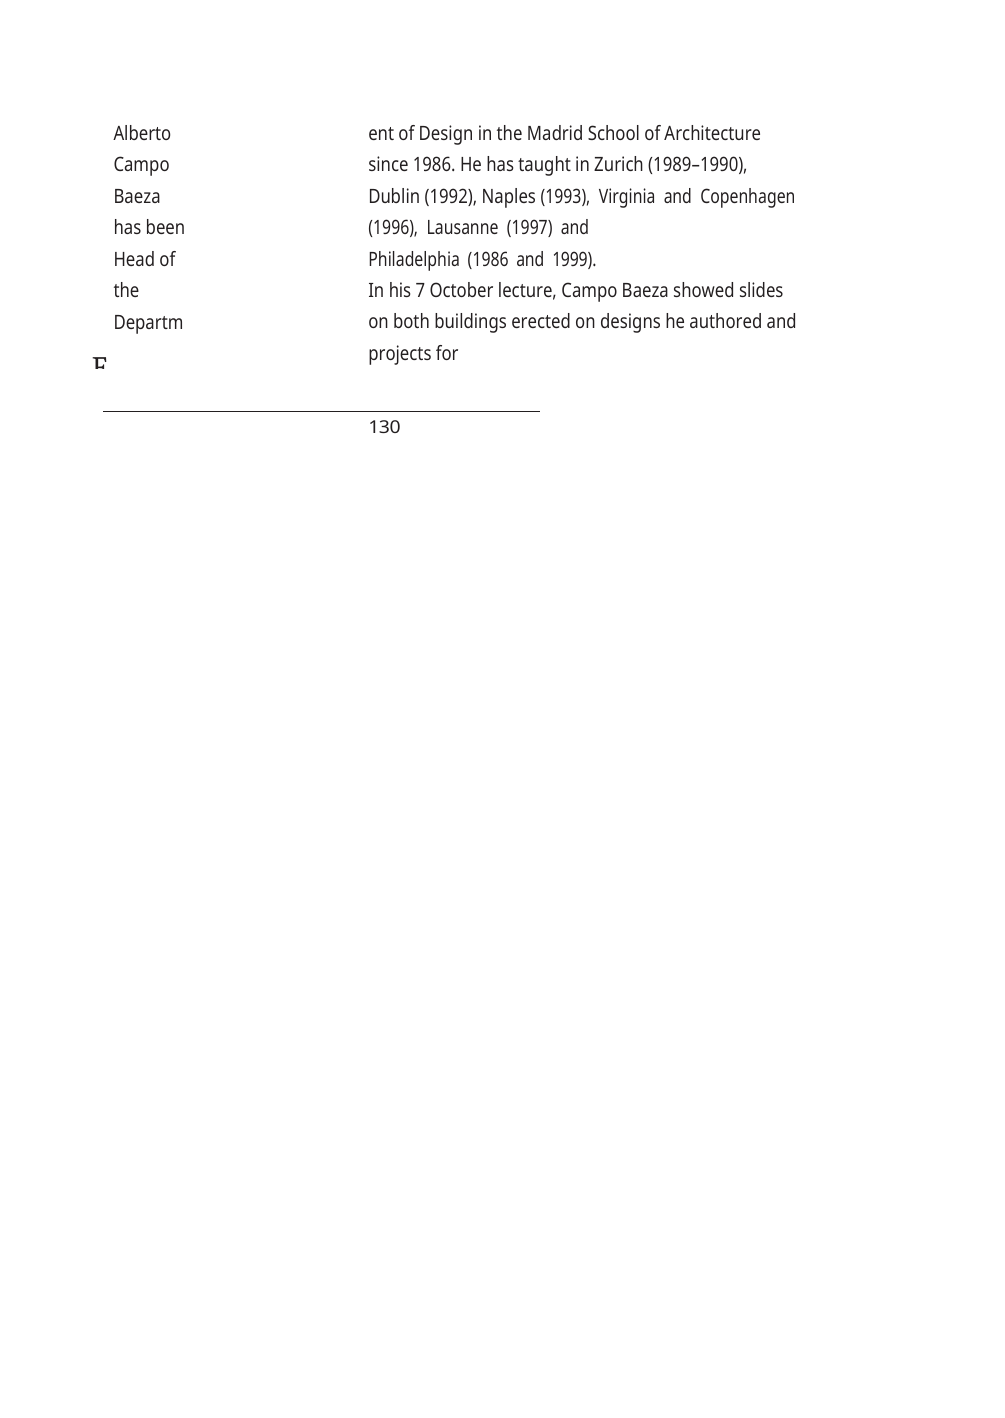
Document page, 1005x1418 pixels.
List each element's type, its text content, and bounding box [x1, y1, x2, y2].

text ent of Design in the Madrid School of Architecture since 1986. He has taught in Zurich (1989–1990), Dublin (1992), Naples (1993), Virginia and Copenhagen (1996), Lausanne (1997) and [368, 119, 798, 240]
text Philadelphia (1986 and 1999). [368, 245, 960, 272]
text [89, 349, 130, 369]
text Alberto Campo Baeza has been Head of the Departm [113, 119, 192, 335]
text E [92, 351, 130, 369]
text In his 7 October lecture, Campo Baeza showed slides on both buildings erected on designs he authored and projects for [368, 276, 802, 366]
text 130 [368, 414, 960, 438]
